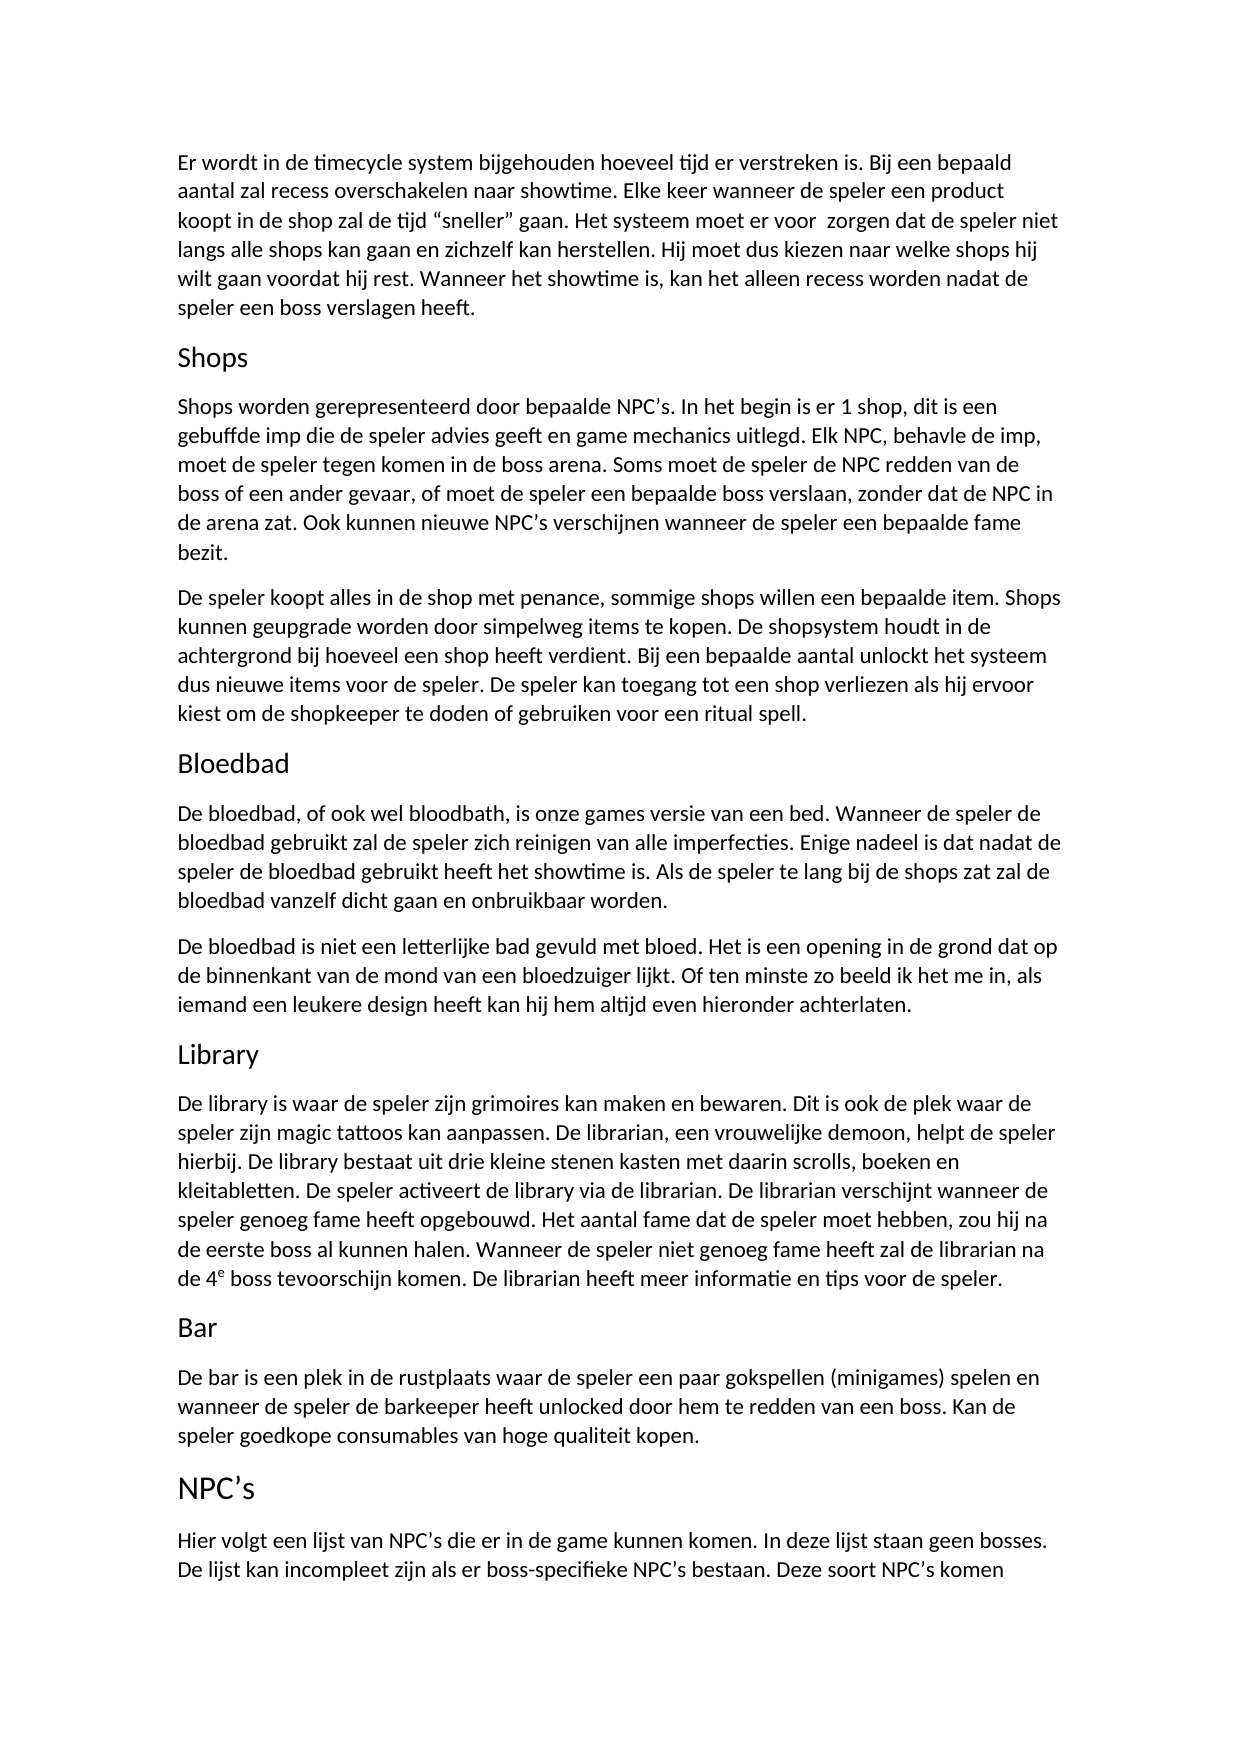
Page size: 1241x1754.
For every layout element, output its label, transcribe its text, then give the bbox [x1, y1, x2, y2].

text De bar is een plek in de rustplaats waar de speler een paar gokspellen (minigames) spelen en wanneer de speler de barkeeper heeft unlocked door hem te redden van een boss. Kan de speler goedkope consumables van hoge qualiteit kopen. [177, 1363, 1063, 1449]
text De bloedbad, of ook wel bloodbath, is onze games versie van een bed. Wanneer de speler de bloedbad gebruikt zal de speler zich reinigen van alle imperfecties. Enige nadeel is dat nadat de speler de bloedbad gebruikt heeft het showtime is. Als de speler te lang bij de shops zat zal de bloedbad vanzelf dicht gaan en onbruikbaar worden. [177, 799, 1063, 914]
text De speler koopt alles in de shop met penance, sommige shops willen een bepaalde item. Shops kunnen geupgrade worden door simpelweg items te kopen. De shopsystem houdt in de achtergrond bij hoeveel een shop heeft verdient. Bij een bepaalde aantal unlockt het systeem dus nieuwe items voor de speler. De speler kan toegang tot een shop verliezen als hij ervoor kiest om de shopkeeper te doden of gebruiken voor een ritual spell. [177, 583, 1063, 728]
text Bar [177, 1309, 1063, 1345]
text Library [177, 1036, 1063, 1071]
text NPC’s [177, 1467, 1063, 1508]
text Shops worden gerepresenteerd door bepaalde NPC’s. In het begin is er 1 shop, dit is een gebuffde imp die de speler advies geeft en game mechanics uitlegd. Elk NPC, behavle de imp, moet de speler tegen komen in de boss arena. Soms moet de speler de NPC redden van de boss of een ander gevaar, of moet de speler een bepaalde boss verslaan, zonder dat de NPC in de arena zat. Ook kunnen nieuwe NPC’s verschijnen wanneer de speler een bepaalde fame bezit. [177, 392, 1063, 566]
text De bloedbad is niet een letterlijke bad gevuld met bloed. Het is een opening in de grond dat op de binnenkant van de mond van een bloedzuiger lijkt. Of ten minste zo beeld ik het me in, als iemand een leukere design heeft kan hij hem altijd even hieronder achterlaten. [177, 932, 1063, 1018]
text Er wordt in de timecycle system bijgehouden hoeveel tijd er verstreken is. Bij een bepaald aantal zal recess overschakelen naar showtime. Elke keer wanneer de speler een product koopt in de shop zal de tijd “sneller” gaan. Het systeem moet er voor zorgen dat de speler niet langs alle shops kan gaan en zichzelf kan herstellen. Hij moet dus kiezen naar welke shops hij wilt gaan voordat hij rest. Wanneer het showtime is, kan het alleen recess worden nadat de speler een boss verslagen heeft. [177, 148, 1063, 321]
text Hier volgt een lijst van NPC’s die er in de game kunnen komen. In deze lijst staan geen bosses. De lijst kan incompleet zijn als er boss-specifieke NPC’s bestaan. Deze soort NPC’s komen [177, 1526, 1063, 1583]
text Shops [177, 339, 1063, 374]
text De library is waar de speler zijn grimoires kan maken en bewaren. Dit is ook de plek waar de speler zijn magic tattoos kan aanpassen. De librarian, een vrouwelijke demoon, helpt de speler hierbij. De library bestaat uit drie kleine stenen kasten met daarin scrolls, boeken en kleitabletten. De speler activeert de library via de librarian. De librarian verschijnt wanneer de speler genoeg fame heeft opgebouwd. Het aantal fame dat de speler moet hebben, zou hij na de eerste boss al kunnen halen. Wanneer de speler niet genoeg fame heeft zal de librarian na de 4e boss tevoorschijn komen. De librarian heeft meer informatie en tips voor de speler. [177, 1089, 1063, 1292]
text Bloedbad [177, 745, 1063, 781]
